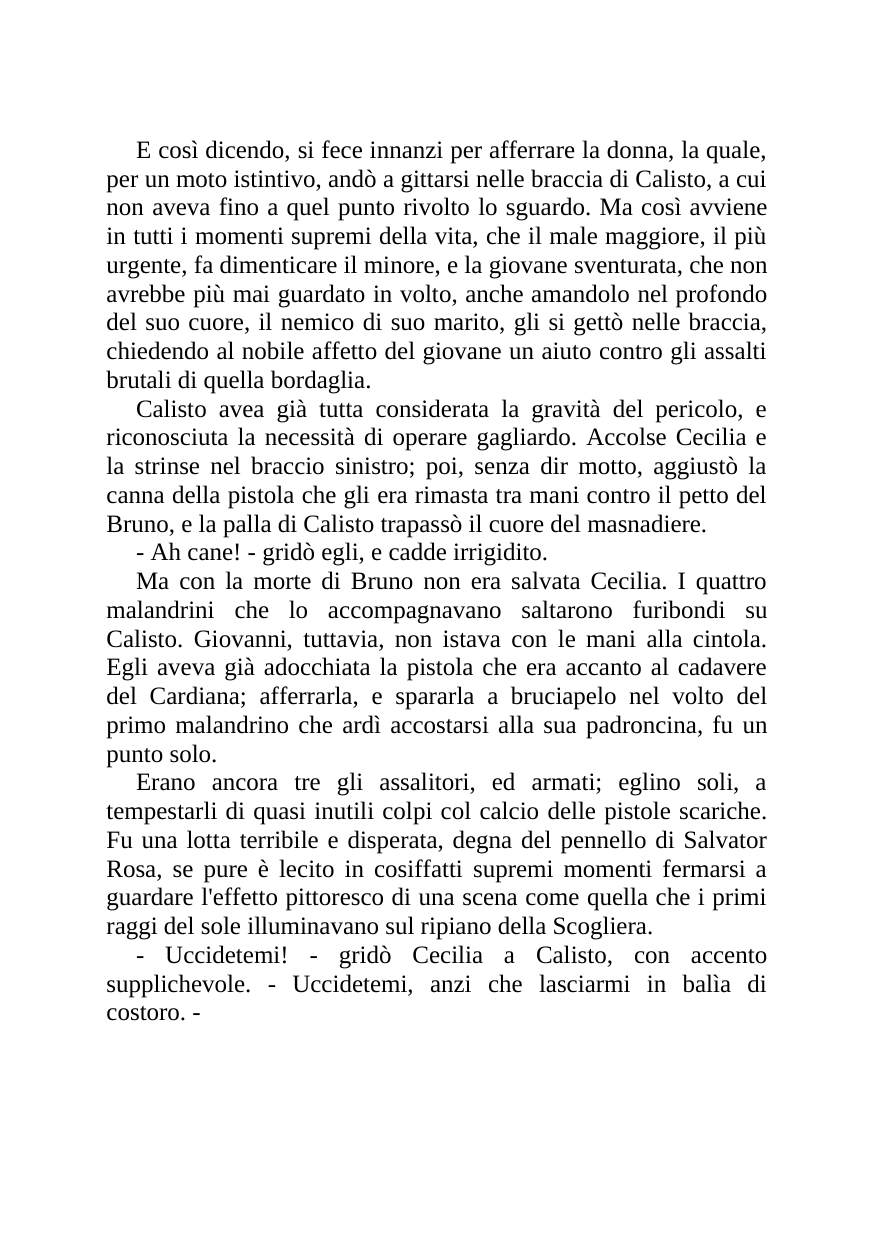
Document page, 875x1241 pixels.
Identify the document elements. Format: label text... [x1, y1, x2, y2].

text - Ah cane! - gridò egli, e cadde irrigidito. [106, 537, 768, 566]
text Ma con la morte di Bruno non era salvata Cecilia. I quattro malandrini che lo accompagnavano saltarono furibondi su Calisto. Giovanni, tuttavia, non istava con le mani alla cintola. Egli aveva già adocchiata la pistola che era accanto al cadavere del Cardiana; afferrarla, e spararla a bruciapelo nel volto del primo malandrino che ardì accostarsi alla sua padroncina, fu un punto solo. [106, 566, 768, 767]
text E così dicendo, si fece innanzi per afferrare la donna, la quale, per un moto istintivo, andò a gittarsi nelle braccia di Calisto, a cui non aveva fino a quel punto rivolto lo sguardo. Ma così avviene in tutti i momenti supremi della vita, che il male maggiore, il più urgente, fa dimenticare il minore, e la giovane sventurata, che non avrebbe più mai guardato in volto, anche amandolo nel profondo del suo cuore, il nemico di suo marito, gli si gettò nelle braccia, chiedendo al nobile affetto del giovane un aiuto contro gli assalti brutali di quella bordaglia. [106, 135, 768, 394]
text Calisto avea già tutta considerata la gravità del pericolo, e riconosciuta la necessità di operare gagliardo. Accolse Cecilia e la strinse nel braccio sinistro; poi, senza dir motto, aggiustò la canna della pistola che gli era rimasta tra mani contro il petto del Bruno, e la palla di Calisto trapassò il cuore del masnadiere. [106, 394, 768, 537]
text - Uccidetemi! - gridò Cecilia a Calisto, con accento supplichevole. - Uccidetemi, anzi che lasciarmi in balìa di costoro. - [106, 940, 768, 1026]
text Erano ancora tre gli assalitori, ed armati; eglino soli, a tempestarli di quasi inutili colpi col calcio delle pistole scariche. Fu una lotta terribile e disperata, degna del pennello di Salvator Rosa, se pure è lecito in cosiffatti supremi momenti fermarsi a guardare l'effetto pittoresco di una scena come quella che i primi raggi del sole illuminavano sul ripiano della Scogliera. [106, 767, 768, 940]
